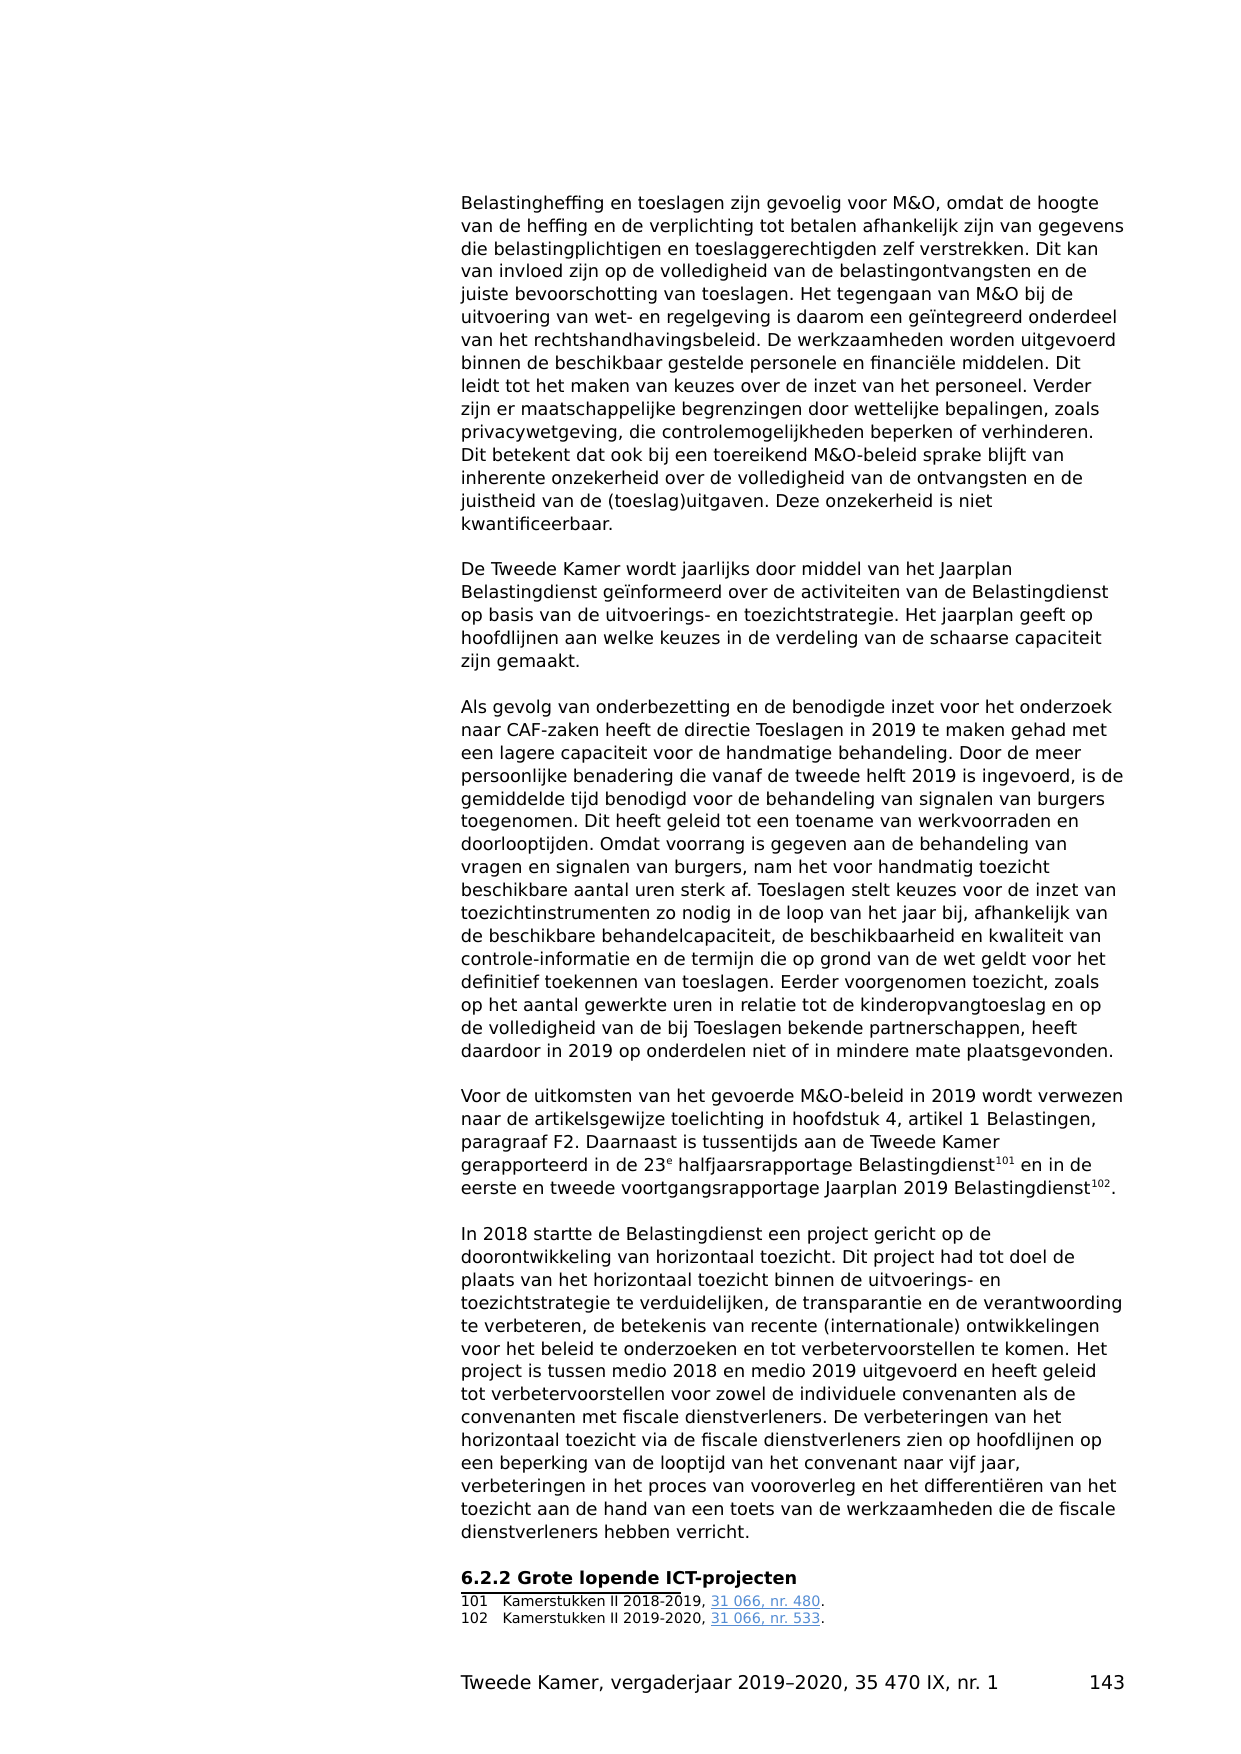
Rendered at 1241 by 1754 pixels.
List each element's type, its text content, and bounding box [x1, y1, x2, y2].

text In 2018 startte de Belastingdienst een project gericht op de doorontwikkeling van horizontaal toezicht. Dit project had tot doel de plaats van het horizontaal toezicht binnen de uitvoerings- en toezichtstrategie te verduidelijken, de transparantie en de verantwoording te verbeteren, de betekenis van recente (internationale) ontwikkelingen voor het beleid te onderzoeken en tot verbetervoorstellen te komen. Het project is tussen medio 2018 en medio 2019 uitgevoerd en heeft geleid tot verbetervoorstellen voor zowel de individuele convenanten als de convenanten met fiscale dienstverleners. De verbeteringen van het horizontaal toezicht via de fiscale dienstverleners zien op hoofdlijnen op een beperking van de looptijd van het convenant naar vijf jaar, verbeteringen in het proces van vooroverleg en het differentiëren van het toezicht aan de hand van een toets van de werkzaamheden die de fiscale dienstverleners hebben verricht. [461, 1222, 1125, 1543]
text Voor de uitkomsten van het gevoerde M&O-beleid in 2019 wordt verwezen naar de artikelsgewijze toelichting in hoofdstuk 4, artikel 1 Belastingen, paragraaf F2. Daarnaast is tussentijds aan de Tweede Kamer gerapporteerd in de 23e halfjaarsrapportage Belastingdienst en in de eerste en tweede voortgangsrapportage Jaarplan 2019 Belastingdienst. [461, 1084, 1125, 1199]
text De Tweede Kamer wordt jaarlijks door middel van het Jaarplan Belastingdienst geïnformeerd over de activiteiten van de Belastingdienst op basis van de uitvoerings- en toezichtstrategie. Het jaarplan geeft op hoofdlijnen aan welke keuzes in de verdeling van de schaarse capaciteit zijn gemaakt. [461, 557, 1125, 672]
text 6.2.2 Grote lopende ICT-projecten [461, 1566, 1125, 1589]
text __Kamerstukken II 2018-2019, 31 066, nr. 480. [461, 1593, 1125, 1610]
text Als gevolg van onderbezetting en de benodigde inzet voor het onderzoek naar CAF-zaken heeft de directie Toeslagen in 2019 te maken gehad met een lagere capaciteit voor de handmatige behandeling. Door de meer persoonlijke benadering die vanaf de tweede helft 2019 is ingevoerd, is de gemiddelde tijd benodigd voor de behandeling van signalen van burgers toegenomen. Dit heeft geleid tot een toename van werkvoorraden en doorlooptijden. Omdat voorrang is gegeven aan de behandeling van vragen en signalen van burgers, nam het voor handmatig toezicht beschikbare aantal uren sterk af. Toeslagen stelt keuzes voor de inzet van toezichtinstrumenten zo nodig in de loop van het jaar bij, afhankelijk van de beschikbare behandelcapaciteit, de beschikbaarheid en kwaliteit van controle-informatie en de termijn die op grond van de wet geldt voor het definitief toekennen van toeslagen. Eerder voorgenomen toezicht, zoals op het aantal gewerkte uren in relatie tot de kinderopvangtoeslag en op de volledigheid van de bij Toeslagen bekende partnerschappen, heeft daardoor in 2019 op onderdelen niet of in mindere mate plaatsgevonden. [461, 695, 1125, 1062]
text Belastingheffing en toeslagen zijn gevoelig voor M&O, omdat de hoogte van de heffing en de verplichting tot betalen afhankelijk zijn van gegevens die belastingplichtigen en toeslaggerechtigden zelf verstrekken. Dit kan van invloed zijn op de volledigheid van de belastingontvangsten en de juiste bevoorschotting van toeslagen. Het tegengaan van M&O bij de uitvoering van wet- en regelgeving is daarom een geïntegreerd onderdeel van het rechtshandhavingsbeleid. De werkzaamheden worden uitgevoerd binnen de beschikbaar gestelde personele en financiële middelen. Dit leidt tot het maken van keuzes over de inzet van het personeel. Verder zijn er maatschappelijke begrenzingen door wettelijke bepalingen, zoals privacywetgeving, die controlemogelijkheden beperken of verhinderen. Dit betekent dat ook bij een toereikend M&O-beleid sprake blijft van inherente onzekerheid over de volledigheid van de ontvangsten en de juistheid van de (toeslag)uitgaven. Deze onzekerheid is niet kwantificeerbaar. [461, 191, 1125, 534]
text __Kamerstukken II 2019-2020, 31 066, nr. 533. [461, 1610, 1125, 1627]
